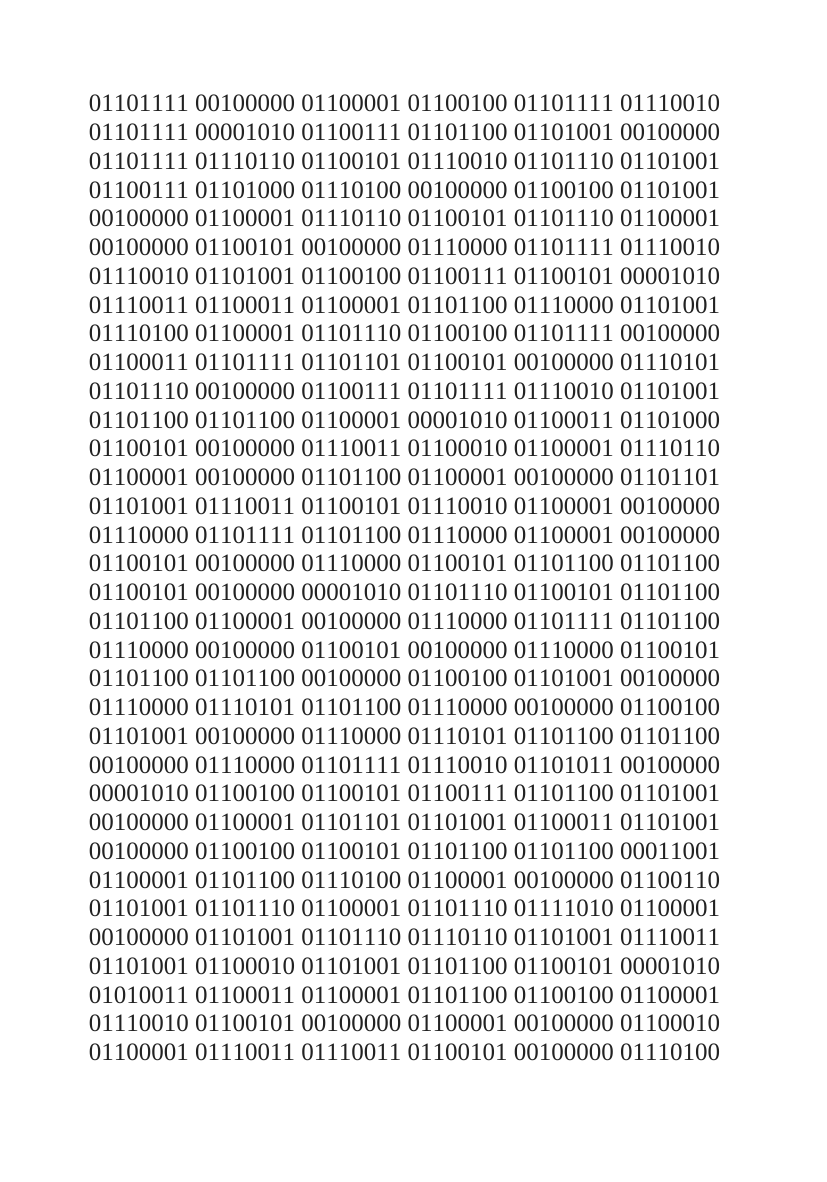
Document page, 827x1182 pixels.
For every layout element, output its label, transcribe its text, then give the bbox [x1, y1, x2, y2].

text 01101111 00100000 01100001 01100100 01101111 01110010 01101111 00001010 01100111 01101100 01101001 00100000 01101111 01110110 01100101 01110010 01101110 01101001 01100111 01101000 01110100 00100000 01100100 01101001 00100000 01100001 01110110 01100101 01101110 01100001 00100000 01100101 00100000 01110000 01101111 01110010 01110010 01101001 01100100 01100111 01100101 00001010 01110011 01100011 01100001 01101100 01110000 01101001 01110100 01100001 01101110 01100100 01101111 00100000 01100011 01101111 01101101 01100101 00100000 01110101 01101110 00100000 01100111 01101111 01110010 01101001 01101100 01101100 01100001 00001010 01100011 01101000 01100101 00100000 01110011 01100010 01100001 01110110 01100001 00100000 01101100 01100001 00100000 01101101 01101001 01110011 01100101 01110010 01100001 00100000 01110000 01101111 01101100 01110000 01100001 00100000 01100101 00100000 01110000 01100101 01101100 01101100 01100101 00100000 00001010 01101110 01100101 01101100 01101100 01100001 00100000 01110000 01101111 01101100 01110000 00100000 01100101 00100000 01110000 01100101 01101100 01101100 00100000 01100100 01101001 00100000 01110000 01110101 01101100 01110000 00100000 01100100 01101001 00100000 01110000 01110101 01101100 01101100 00100000 01110000 01101111 01110010 01101011 00100000 00001010 01100100 01100101 01100111 01101100 01101001 00100000 01100001 01101101 01101001 01100011 01101001 00100000 01100100 01100101 01101100 01101100 00011001 01100001 01101100 01110100 01100001 00100000 01100110 01101001 01101110 01100001 01101110 01111010 01100001 00100000 01101001 01101110 01110110 01101001 01110011 01101001 01100010 01101001 01101100 01100101 00001010 01010011 01100011 01100001 01101100 01100100 01100001 01110010 01100101 00100000 01100001 00100000 01100010 01100001 01110011 01110011 01100101 00100000 01110100 [88, 88, 738, 1066]
